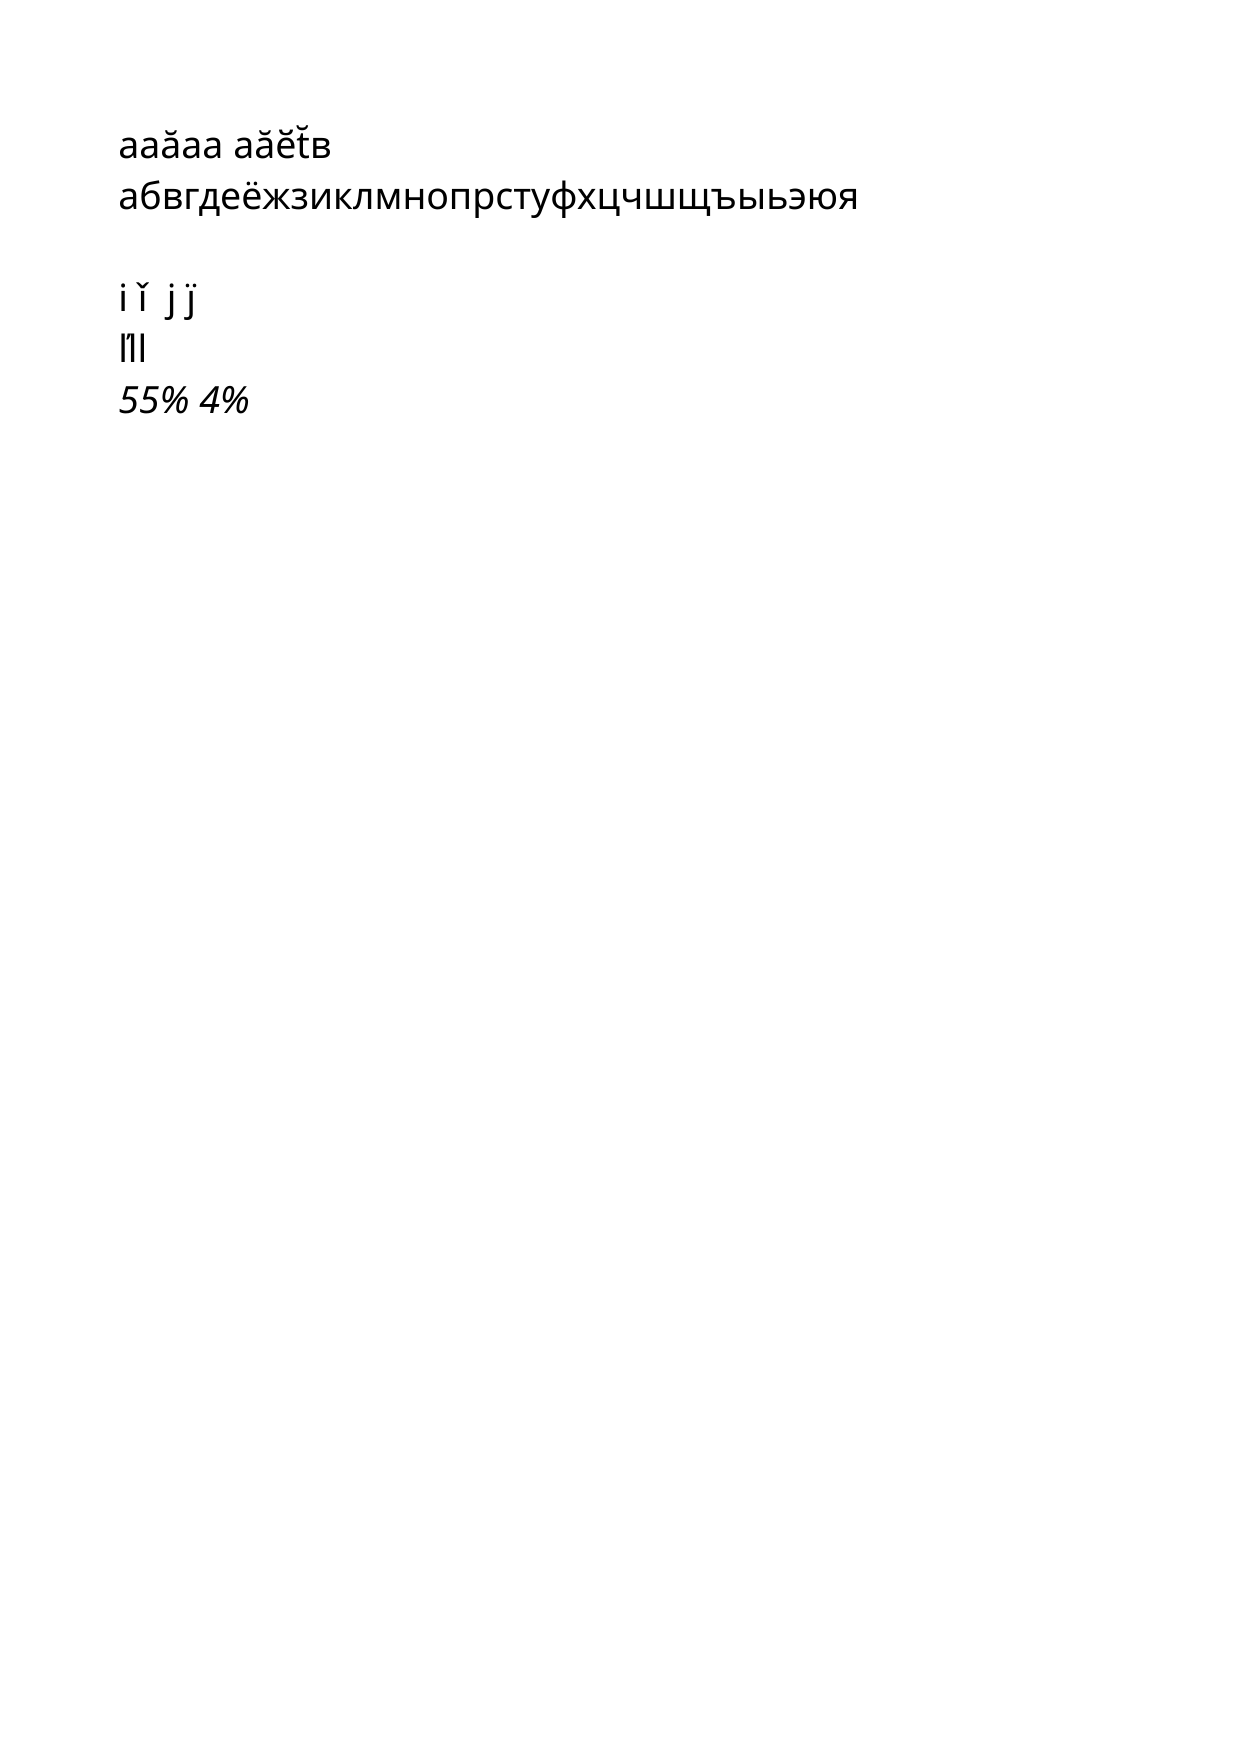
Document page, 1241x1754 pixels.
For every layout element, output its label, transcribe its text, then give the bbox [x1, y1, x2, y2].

text абвгдеёжзиклмнопрстуфхцчшщъыьэюя [118, 169, 1122, 220]
text i ǐ j j̈ [118, 271, 1122, 322]
text ľll [118, 322, 1122, 373]
text aaăaa аăӗt̆в [118, 118, 1122, 169]
text 55% 4% [118, 373, 1122, 424]
